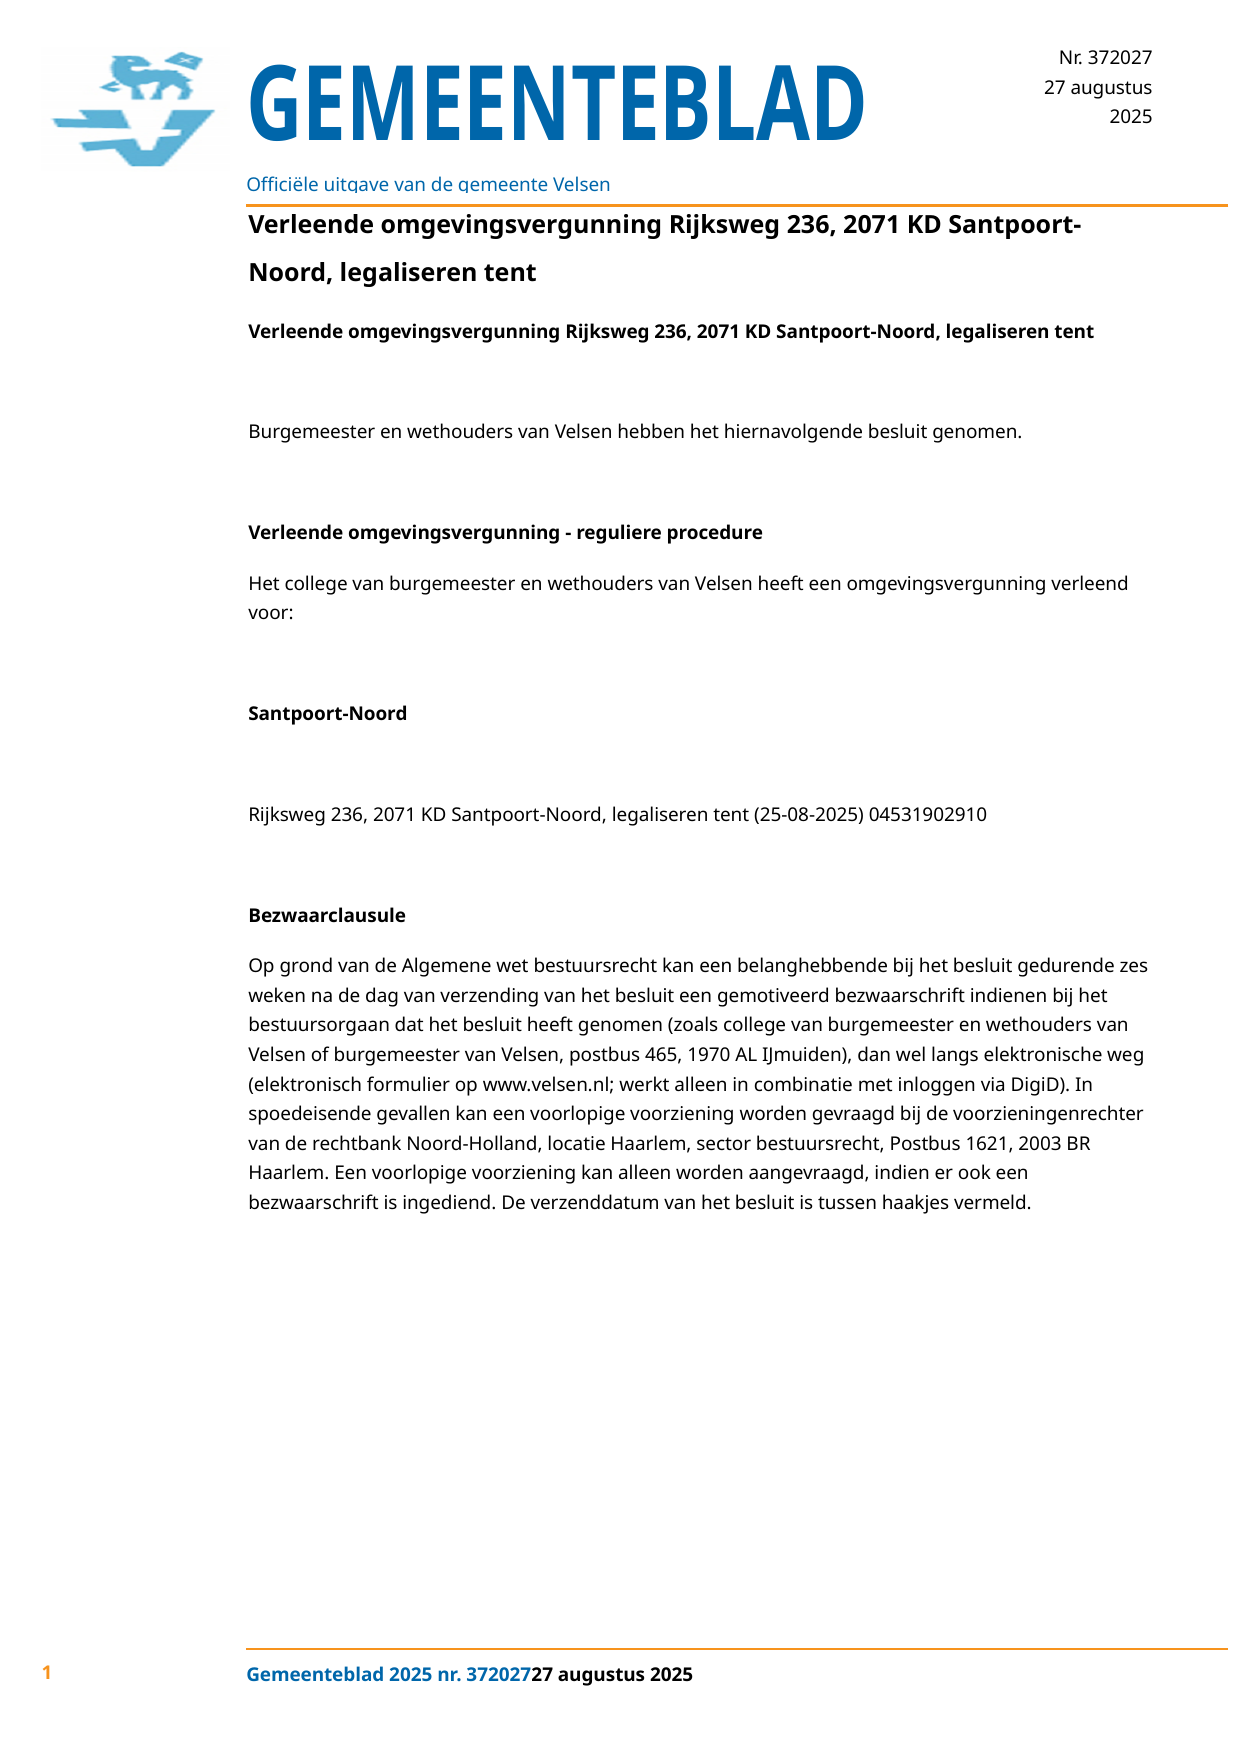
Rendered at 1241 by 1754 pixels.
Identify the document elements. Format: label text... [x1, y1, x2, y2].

picture [41, 47, 231, 172]
text Burgemeester en wethouders van Velsen hebben het hiernavolgende besluit genomen. [248, 419, 1152, 444]
text Verleende omgevingsvergunning Rijksweg 236, 2071 KD Santpoort-Noord, legaliseren tent [248, 207, 1152, 288]
text Santpoort-Noord [248, 700, 1152, 726]
text Rijksweg 236, 2071 KD Santpoort-Noord, legaliseren tent (25-08-2025) 04531902910 [248, 801, 1152, 827]
text Bezwaarclausule [248, 902, 1152, 928]
text Op grond van de Algemene wet bestuursrecht kan een belanghebbende bij het besluit gedurende zes weken na de dag van verzending van het besluit een gemotiveerd bezwaarschrift indienen bij het bestuursorgaan dat het besluit heeft genomen (zoals college van burgemeester en wethouders van Velsen of burgemeester van Velsen, postbus 465, 1970 AL IJmuiden), dan wel langs elektronische weg (elektronisch formulier op www.velsen.nl; werkt alleen in combinatie met inloggen via DigiD). In spoedeisende gevallen kan een voorlopige voorziening worden gevraagd bij de voorzieningenrechter van de rechtbank Noord-Holland, locatie Haarlem, sector bestuursrecht, Postbus 1621, 2003 BR Haarlem. Een voorlopige voorziening kan alleen worden aangevraagd, indien er ook een bezwaarschrift is ingediend. De verzenddatum van het besluit is tussen haakjes vermeld. [248, 952, 1152, 1215]
text Verleende omgevingsvergunning - reguliere procedure [248, 519, 1152, 545]
text Verleende omgevingsvergunning Rijksweg 236, 2071 KD Santpoort-Noord, legaliseren tent [248, 318, 1152, 344]
text Het college van burgemeester en wethouders van Velsen heeft een omgevingsvergunning verleend voor: [248, 570, 1152, 625]
